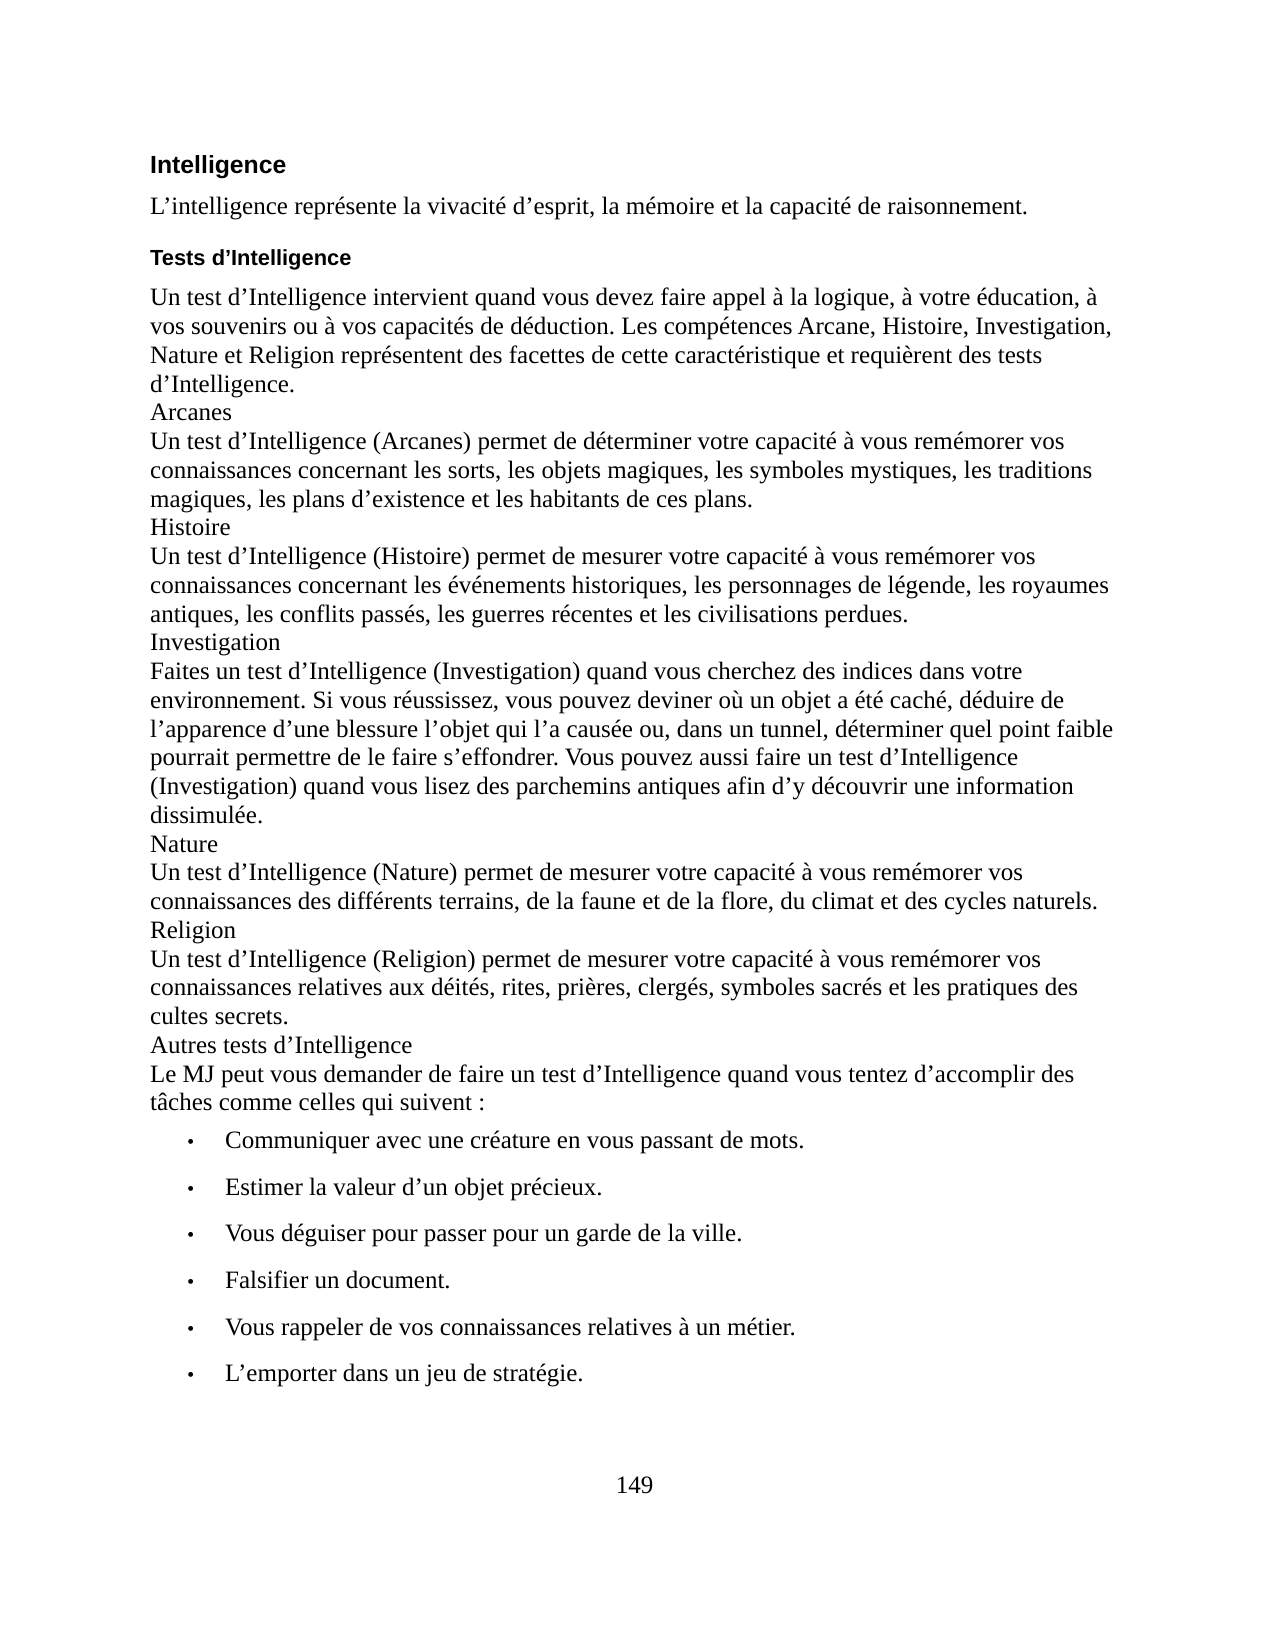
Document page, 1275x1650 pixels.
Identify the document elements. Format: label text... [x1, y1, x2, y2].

subtitle Religion [150, 915, 1125, 944]
list L’emporter dans un jeu de stratégie. [187, 1358, 1125, 1387]
text Un test d’Intelligence (Arcanes) permet de déterminer votre capacité à vous remémorer vos connaissances concernant les sorts, les objets magiques, les symboles mystiques, les traditions magiques, les plans d’existence et les habitants de ces plans. [150, 426, 1125, 512]
list Vous déguiser pour passer pour un garde de la ville. [187, 1218, 1125, 1247]
list Falsifier un document. [187, 1265, 1125, 1294]
subtitle Tests d’Intelligence [150, 245, 1125, 270]
list Communiquer avec une créature en vous passant de mots. [187, 1125, 1125, 1154]
text Un test d’Intelligence (Nature) permet de mesurer votre capacité à vous remémorer vos connaissances des différents terrains, de la faune et de la flore, du climat et des cycles naturels. [150, 857, 1125, 915]
text Un test d’Intelligence (Histoire) permet de mesurer votre capacité à vous remémorer vos connaissances concernant les événements historiques, les personnages de légende, les royaumes antiques, les conflits passés, les guerres récentes et les civilisations perdues. [150, 541, 1125, 627]
subtitle Nature [150, 829, 1125, 857]
list Estimer la valeur d’un objet précieux. [187, 1172, 1125, 1201]
text Un test d’Intelligence intervient quand vous devez faire appel à la logique, à votre éducation, à vos souvenirs ou à vos capacités de déduction. Les compétences Arcane, Histoire, Investigation, Nature et Religion représentent des facettes de cette caractéristique et requièrent des tests d’Intelligence. [150, 282, 1125, 397]
subtitle Investigation [150, 627, 1125, 656]
subtitle Intelligence [150, 150, 1125, 178]
text Faites un test d’Intelligence (Investigation) quand vous cherchez des indices dans votre environnement. Si vous réussissez, vous pouvez deviner où un objet a été caché, déduire de l’apparence d’une blessure l’objet qui l’a causée ou, dans un tunnel, déterminer quel point faible pourrait permettre de le faire s’effondrer. Vous pouvez aussi faire un test d’Intelligence (Investigation) quand vous lisez des parchemins antiques afin d’y découvrir une information dissimulée. [150, 656, 1125, 829]
list Vous rappeler de vos connaissances relatives à un métier. [187, 1312, 1125, 1341]
text Un test d’Intelligence (Religion) permet de mesurer votre capacité à vous remémorer vos connaissances relatives aux déités, rites, prières, clergés, symboles sacrés et les pratiques des cultes secrets. [150, 944, 1125, 1030]
text L’intelligence représente la vivacité d’esprit, la mémoire et la capacité de raisonnement. [150, 191, 1125, 220]
subtitle Autres tests d’Intelligence [150, 1030, 1125, 1059]
subtitle Histoire [150, 512, 1125, 541]
text Le MJ peut vous demander de faire un test d’Intelligence quand vous tentez d’accomplir des tâches comme celles qui suivent : [150, 1059, 1125, 1116]
subtitle Arcanes [150, 397, 1125, 426]
